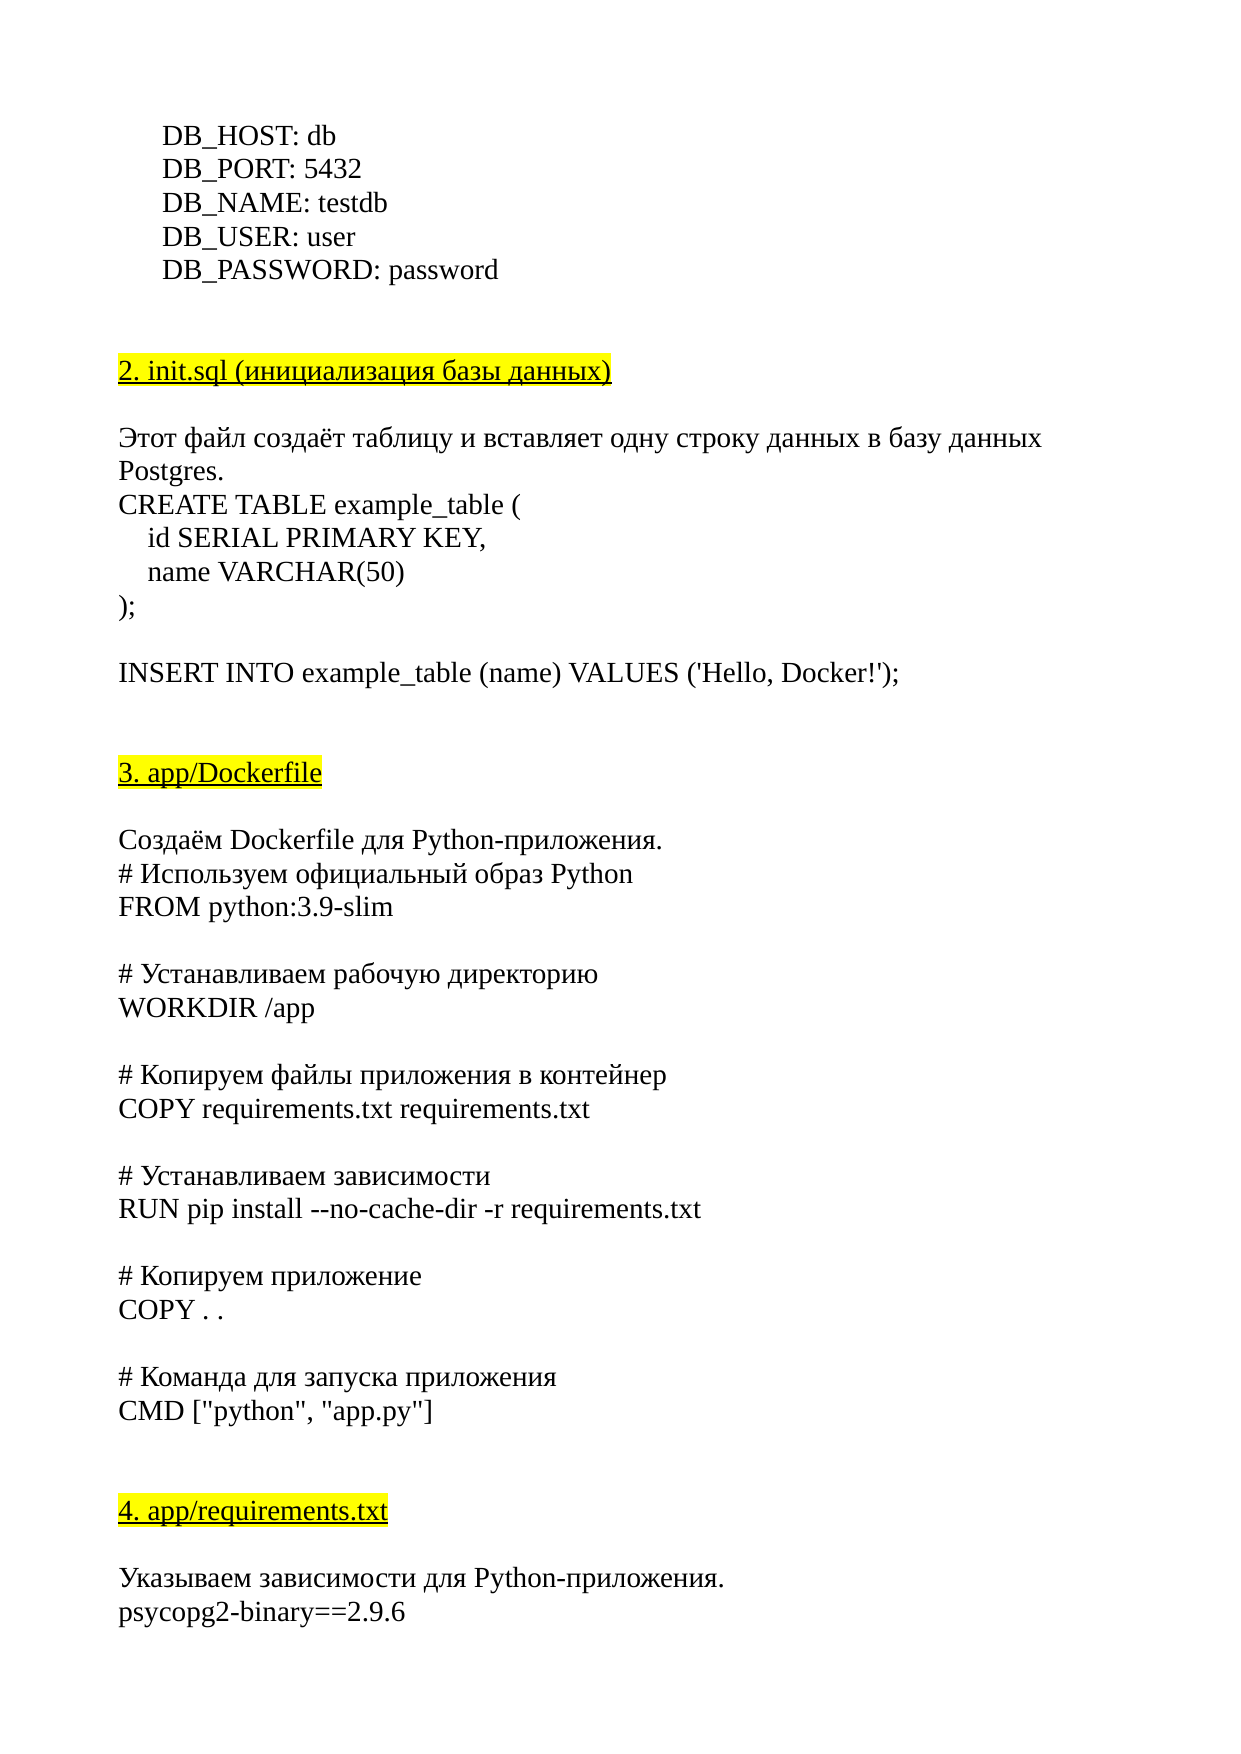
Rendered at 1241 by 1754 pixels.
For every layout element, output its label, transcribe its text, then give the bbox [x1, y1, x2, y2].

text # Команда для запуска приложения [118, 1359, 1122, 1393]
text DB_USER: user [118, 219, 1122, 252]
text RUN pip install --no-cache-dir -r requirements.txt [118, 1191, 1122, 1225]
text FROM python:3.9-slim [118, 889, 1122, 923]
text # Копируем файлы приложения в контейнер [118, 1057, 1122, 1091]
text WORKDIR /app [118, 990, 1122, 1024]
text psycopg2-binary==2.9.6 [118, 1594, 1122, 1627]
text # Используем официальный образ Python [118, 856, 1122, 889]
text DB_HOST: db [118, 118, 1122, 152]
text # Устанавливаем зависимости [118, 1158, 1122, 1191]
text DB_PORT: 5432 [118, 152, 1122, 185]
text Указываем зависимости для Python-приложения. [118, 1560, 1122, 1594]
text # Копируем приложение [118, 1258, 1122, 1292]
text DB_PASSWORD: password [118, 252, 1122, 286]
text COPY requirements.txt requirements.txt [118, 1091, 1122, 1124]
text 2. init.sql (инициализация базы данных) [118, 353, 1122, 386]
text ); [118, 588, 1122, 621]
text 3. app/Dockerfile [118, 755, 1122, 789]
text Этот файл создаёт таблицу и вставляет одну строку данных в базу данных Postgres. [118, 420, 1122, 487]
text # Устанавливаем рабочую директорию [118, 957, 1122, 990]
text DB_NAME: testdb [118, 185, 1122, 219]
text COPY . . [118, 1292, 1122, 1326]
text Создаём Dockerfile для Python-приложения. [118, 822, 1122, 856]
text name VARCHAR(50) [118, 554, 1122, 588]
text CREATE TABLE example_table ( [118, 487, 1122, 521]
text 4. app/requirements.txt [118, 1493, 1122, 1527]
text INSERT INTO example_table (name) VALUES ('Hello, Docker!'); [118, 655, 1122, 688]
text CMD ["python", "app.py"] [118, 1393, 1122, 1426]
text id SERIAL PRIMARY KEY, [118, 521, 1122, 554]
